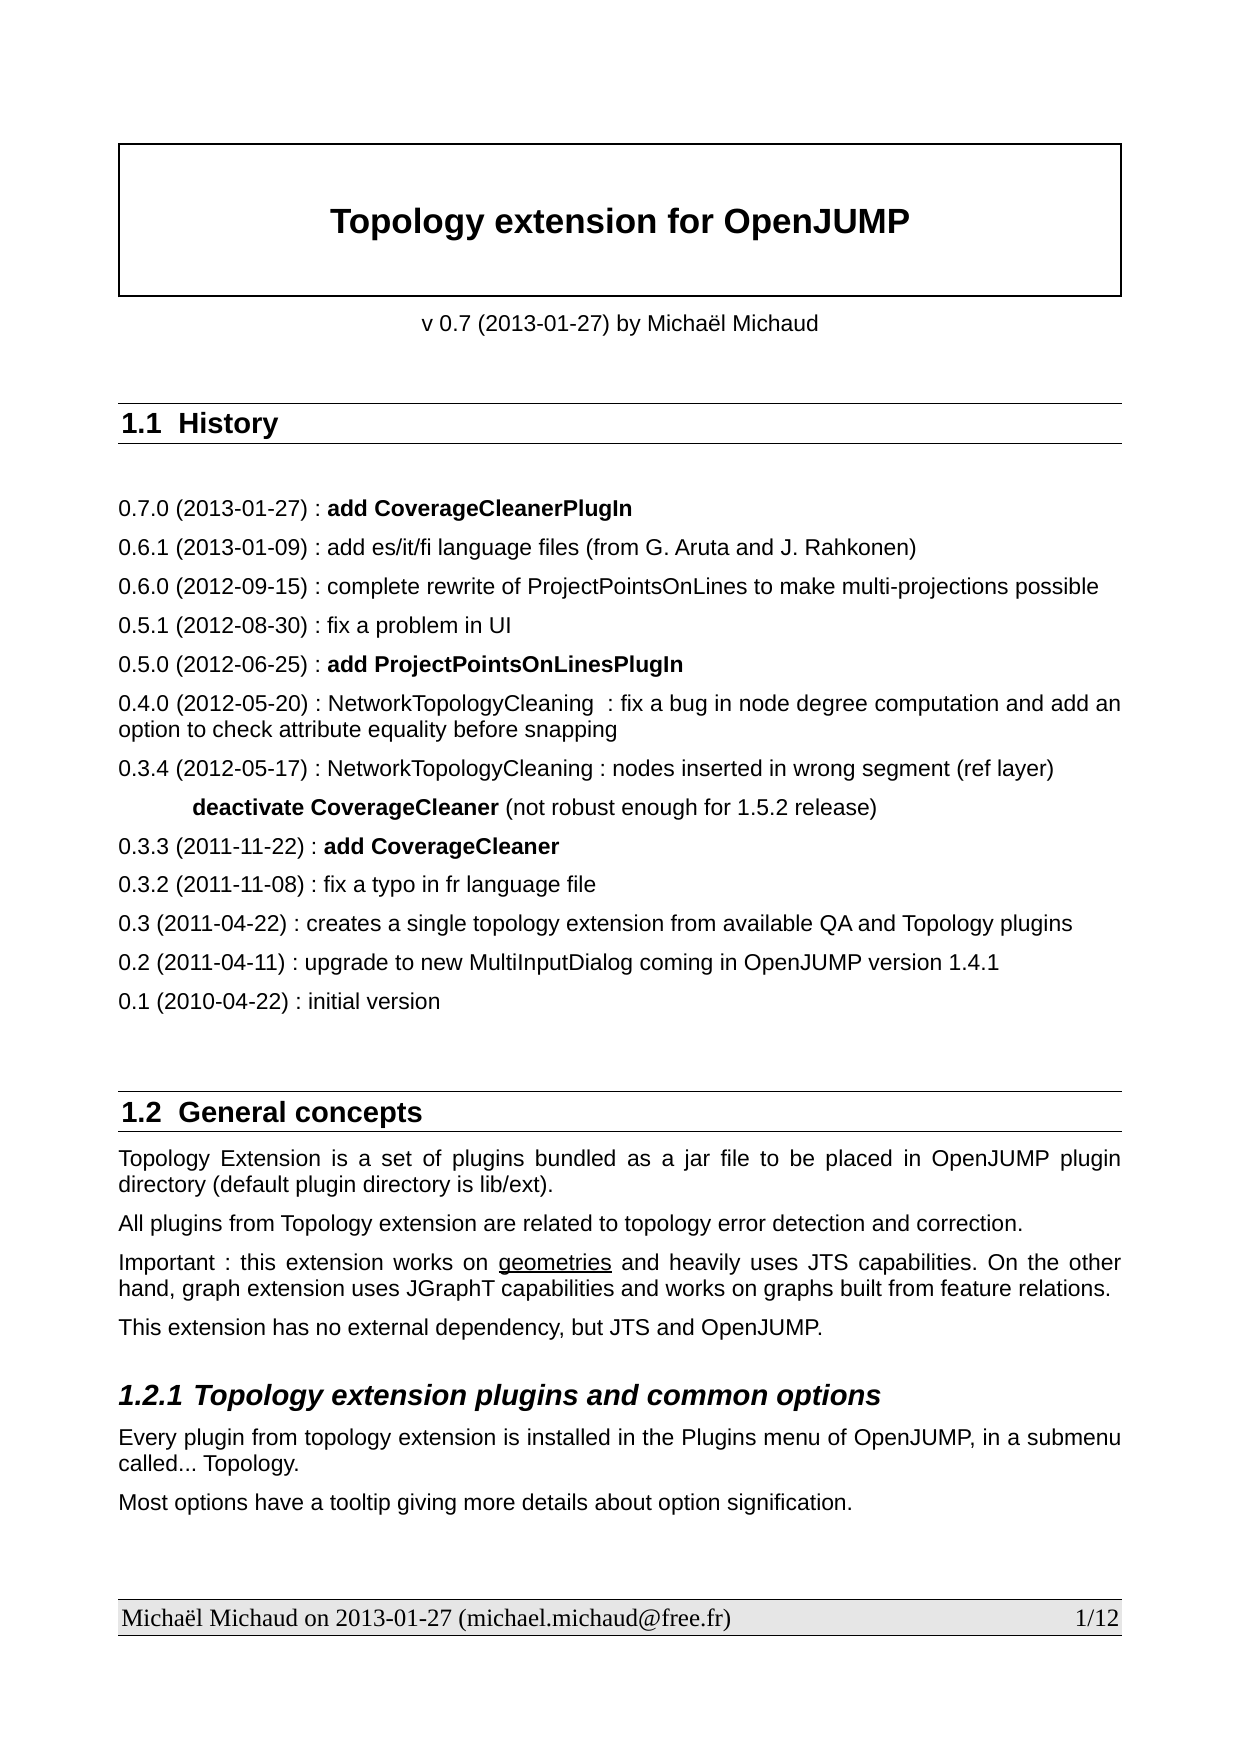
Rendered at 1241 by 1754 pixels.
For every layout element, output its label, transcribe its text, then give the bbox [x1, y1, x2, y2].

text This extension has no external dependency, but JTS and OpenJUMP. [118, 1314, 1122, 1340]
text Topology Extension is a set of plugins bundled as a jar file to be placed in OpenJUMP plugin directory (default plugin directory is lib/ext). [118, 1145, 1122, 1197]
text 0.3 (2011-04-22) : creates a single topology extension from available QA and Topology plugins [118, 910, 1122, 937]
text 0.3.4 (2012-05-17) : NetworkTopologyCleaning : nodes inserted in wrong segment (ref layer) [118, 755, 1122, 781]
subtitle Topology extension for OpenJUMP [120, 145, 1120, 295]
text 0.3.2 (2011-11-08) : fix a typo in fr language file [118, 871, 1122, 898]
text 0.4.0 (2012-05-20) : NetworkTopologyCleaning : fix a bug in node degree computation and add an option to check attribute equality before snapping [118, 690, 1122, 742]
text 0.7.0 (2013-01-27) : add CoverageCleanerPlugIn [118, 495, 1122, 522]
text 0.5.0 (2012-06-25) : add ProjectPointsOnLinesPlugIn [118, 651, 1122, 677]
subtitle Topology extension plugins and common options [118, 1378, 1122, 1411]
subtitle General concepts [118, 1092, 1122, 1131]
text Most options have a tooltip giving more details about option signification. [118, 1489, 1122, 1515]
text Important : this extension works on geometries and heavily uses JTS capabilities. On the other hand, graph extension uses JGraphT capabilities and works on graphs built from feature relations. [118, 1249, 1122, 1301]
text v 0.7 (2013-01-27) by Michaël Michaud [118, 310, 1122, 336]
text 0.5.1 (2012-08-30) : fix a problem in UI [118, 612, 1122, 638]
text All plugins from Topology extension are related to topology error detection and correction. [118, 1210, 1122, 1236]
subtitle History [118, 404, 1122, 443]
text 0.6.0 (2012-09-15) : complete rewrite of ProjectPointsOnLines to make multi-projections possible [118, 573, 1122, 599]
text 0.1 (2010-04-22) : initial version [118, 988, 1122, 1014]
text Every plugin from topology extension is installed in the Plugins menu of OpenJUMP, in a submenu called... Topology. [118, 1424, 1122, 1477]
text 0.3.3 (2011-11-22) : add CoverageCleaner [118, 833, 1122, 859]
text 0.2 (2011-04-11) : upgrade to new MultiInputDialog coming in OpenJUMP version 1.4.1 [118, 949, 1122, 976]
text 0.6.1 (2013-01-09) : add es/it/fi language files (from G. Aruta and J. Rahkonen) [118, 534, 1122, 561]
text deactivate CoverageCleaner (not robust enough for 1.5.2 release) [118, 794, 1122, 820]
